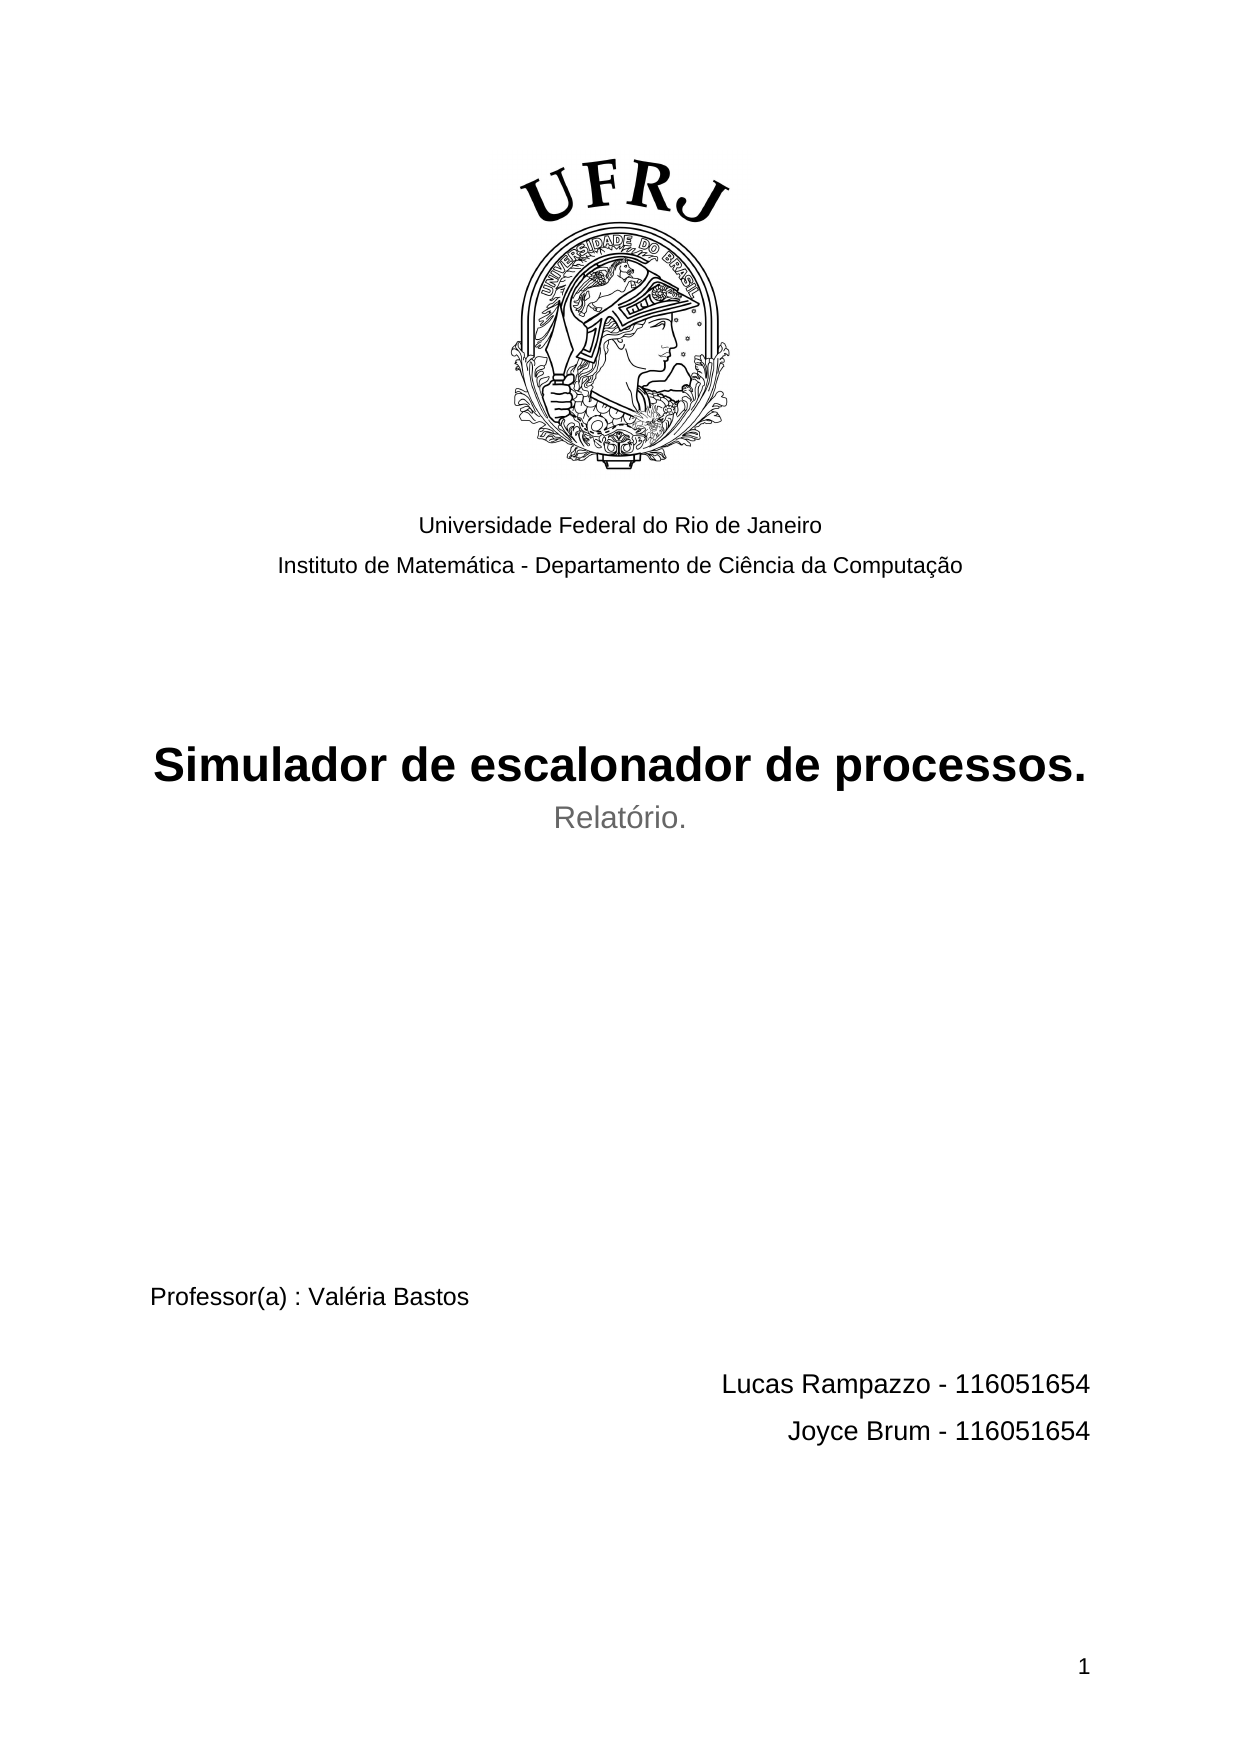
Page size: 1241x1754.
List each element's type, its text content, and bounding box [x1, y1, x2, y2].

text Instituto de Matemática - Departamento de Ciência da Computação [150, 552, 1090, 631]
text Universidade Federal do Rio de Janeiro [150, 512, 1090, 538]
picture [488, 150, 752, 479]
text Professor(a) : Valéria Bastos [150, 1282, 1090, 1311]
subtitle Relatório. [150, 799, 1090, 835]
text Lucas Rampazzo - 116051654 Joyce Brum - 116051654 [150, 1368, 1090, 1446]
subtitle Simulador de escalonador de processos. [150, 736, 1090, 791]
